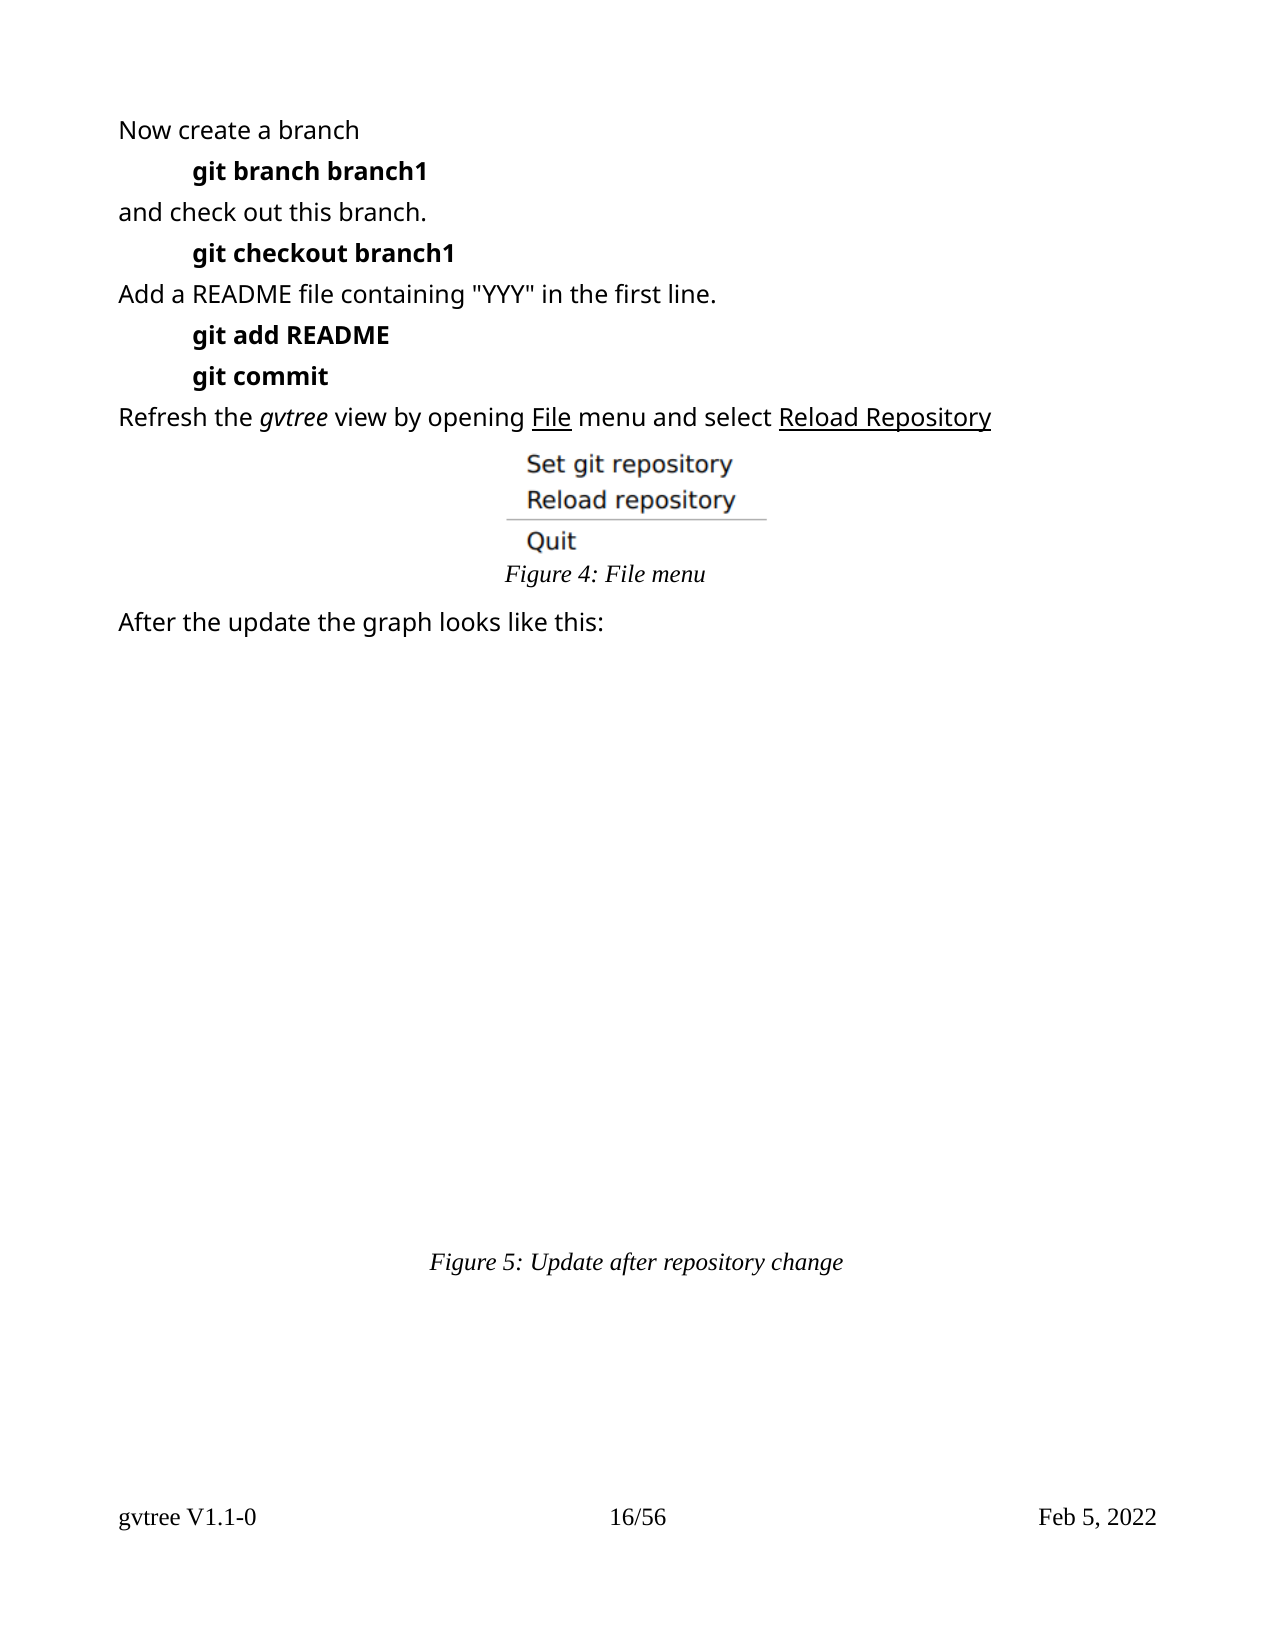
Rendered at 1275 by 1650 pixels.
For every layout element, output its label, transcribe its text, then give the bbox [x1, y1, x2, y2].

text Add a README file containing "YYY" in the first line. [118, 282, 1157, 309]
text git add README [118, 323, 1157, 350]
text Refresh the gvtree view by opening File menu and select Reload Repository [118, 405, 1157, 432]
text and check out this branch. [118, 200, 1157, 227]
text Figure 4: File menu [504, 559, 771, 588]
text After the update the graph looks like this: [118, 611, 1157, 637]
text git checkout branch1 [118, 241, 1157, 268]
text Now create a branch [118, 118, 1157, 144]
text git branch branch1 [118, 159, 1157, 186]
text Figure 5: Update after repository change [240, 664, 1035, 1276]
picture [504, 446, 771, 559]
text git commit [118, 364, 1157, 391]
